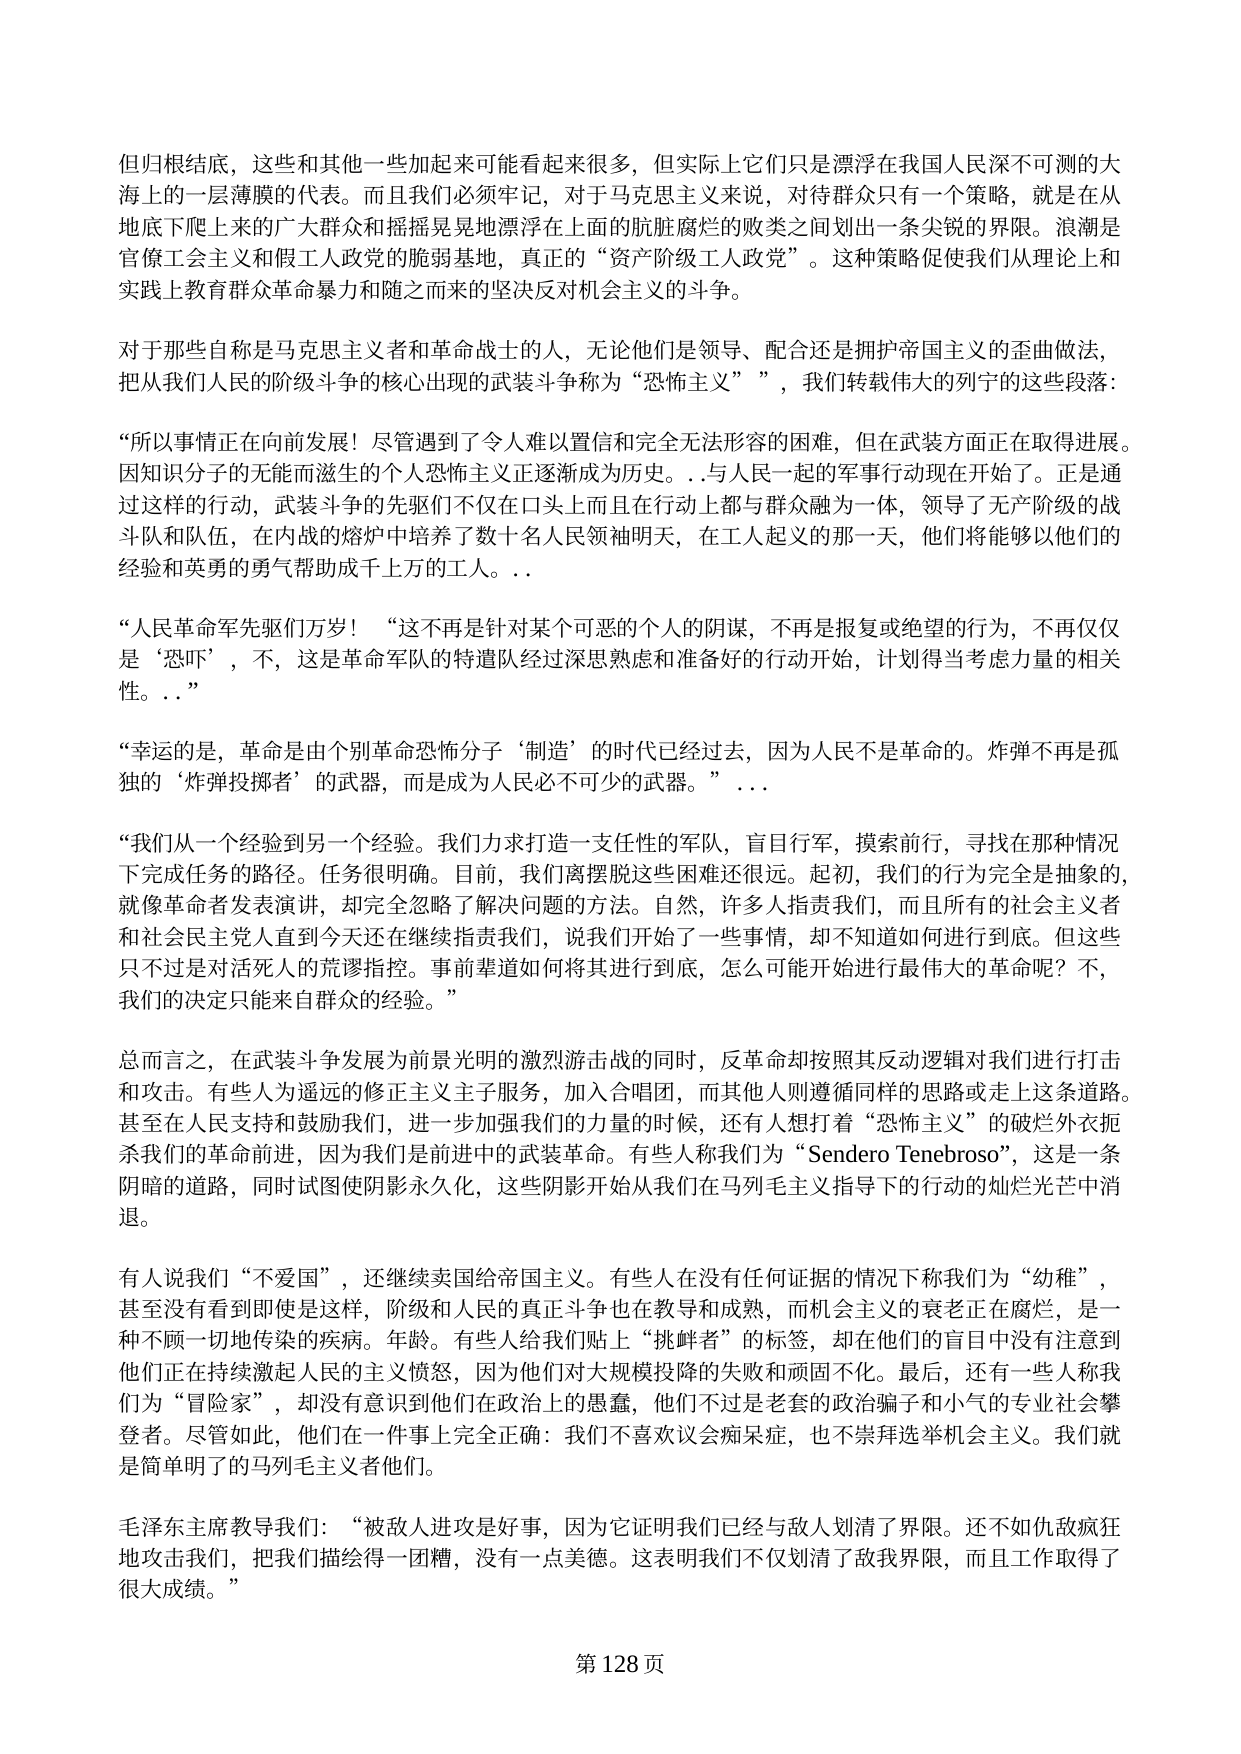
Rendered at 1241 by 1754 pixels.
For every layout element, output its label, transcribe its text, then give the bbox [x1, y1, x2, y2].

text 有人说我们“不爱国”，还继续卖国给帝国主义。有些人在没有任何证据的情况下称我们为“幼稚”，甚至没有看到即使是这样，阶级和人民的真正斗争也在教导和成熟，而机会主义的衰老正在腐烂，是一种不顾一切地传染的疾病。年龄。有些人给我们贴上“挑衅者”的标签，却在他们的盲目中没有注意到他们正在持续激起人民的主义愤怒，因为他们对大规模投降的失败和顽固不化。最后，还有一些人称我们为“冒险家”，却没有意识到他们在政治上的愚蠢，他们不过是老套的政治骗子和小气的专业社会攀登者。尽管如此，他们在一件事上完全正确：我们不喜欢议会痴呆症，也不崇拜选举机会主义。我们就是简单明了的马列毛主义者他们。 [118, 1261, 1122, 1481]
text “所以事情正在向前发展！尽管遇到了令人难以置信和完全无法形容的困难，但在武装方面正在取得进展。因知识分子的无能而滋生的个人恐怖主义正逐渐成为历史。. .与人民一起的军事行动现在开始了。正是通过这样的行动，武装斗争的先驱们不仅在口头上而且在行动上都与群众融为一体，领导了无产阶级的战斗队和队伍，在内战的熔炉中培养了数十名人民领袖明天，在工人起义的那一天，他们将能够以他们的经验和英勇的勇气帮助成千上万的工人。. . [118, 425, 1122, 582]
text “幸运的是，革命是由个别革命恐怖分子‘制造’的时代已经过去，因为人民不是革命的。炸弹不再是孤独的‘炸弹投掷者’的武器，而是成为人民必不可少的武器。” . . . [118, 734, 1122, 797]
text 毛泽东主席教导我们：“被敌人进攻是好事，因为它证明我们已经与敌人划清了界限。还不如仇敌疯狂地攻击我们，把我们描绘得一团糟，没有一点美德。这表明我们不仅划清了敌我界限，而且工作取得了很大成绩。” [118, 1510, 1122, 1604]
text 但归根结底，这些和其他一些加起来可能看起来很多，但实际上它们只是漂浮在我国人民深不可测的大海上的一层薄膜的代表。而且我们必须牢记，对于马克思主义来说，对待群众只有一个策略，就是在从地底下爬上来的广大群众和摇摇晃晃地漂浮在上面的肮脏腐烂的败类之间划出一条尖锐的界限。浪潮是官僚工会主义和假工人政党的脆弱基地，真正的“资产阶级工人政党”。这种策略促使我们从理论上和实践上教育群众革命暴力和随之而来的坚决反对机会主义的斗争。 [118, 147, 1122, 304]
text “人民革命军先驱们万岁！ “这不再是针对某个可恶的个人的阴谋，不再是报复或绝望的行为，不再仅仅是‘恐吓’，不，这是革命军队的特遣队经过深思熟虑和准备好的行动开始，计划得当考虑力量的相关性。. . ” [118, 611, 1122, 705]
text 对于那些自称是马克思主义者和革命战士的人，无论他们是领导、配合还是拥护帝国主义的歪曲做法，把从我们人民的阶级斗争的核心出现的武装斗争称为“恐怖主义” ”，我们转载伟大的列宁的这些段落： [118, 333, 1122, 396]
text 总而言之，在武装斗争发展为前景光明的激烈游击战的同时，反革命却按照其反动逻辑对我们进行打击和攻击。有些人为遥远的修正主义主子服务，加入合唱团，而其他人则遵循同样的思路或走上这条道路。甚至在人民支持和鼓励我们，进一步加强我们的力量的时候，还有人想打着“恐怖主义”的破烂外衣扼杀我们的革命前进，因为我们是前进中的武装革命。有些人称我们为“Sendero Tenebroso”，这是一条阴暗的道路，同时试图使阴影永久化，这些阴影开始从我们在马列毛主义指导下的行动的灿烂光芒中消退。 [118, 1043, 1122, 1232]
text “我们从一个经验到另一个经验。我们力求打造一支任性的军队，盲目行军，摸索前行，寻找在那种情况下完成任务的路径。任务很明确。目前，我们离摆脱这些困难还很远。起初，我们的行为完全是抽象的，就像革命者发表演讲，却完全忽略了解决问题的方法。自然，许多人指责我们，而且所有的社会主义者和社会民主党人直到今天还在继续指责我们，说我们开始了一些事情，却不知道如何进行到底。但这些只不过是对活死人的荒谬指控。事前辈道如何将其进行到底，怎么可能开始进行最伟大的革命呢？不，我们的决定只能来自群众的经验。” [118, 826, 1122, 1014]
